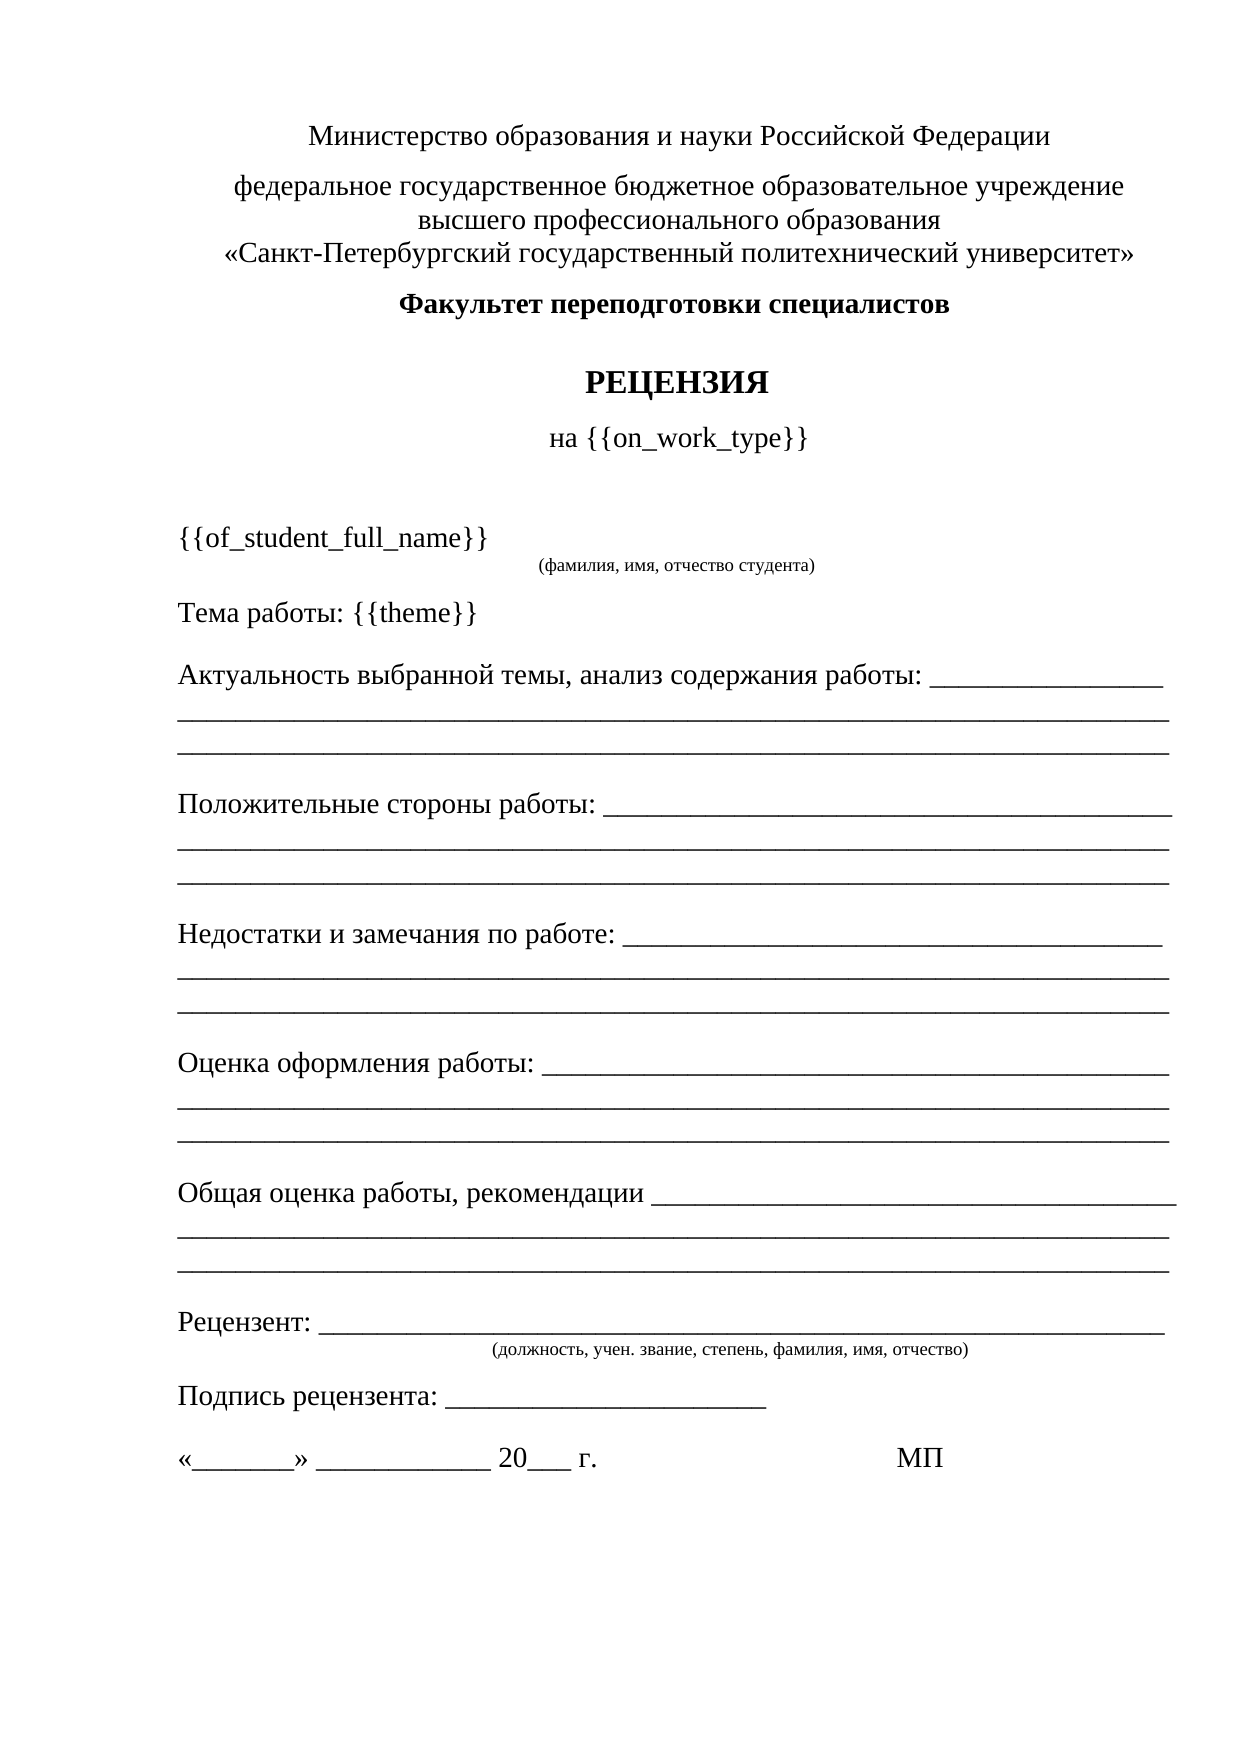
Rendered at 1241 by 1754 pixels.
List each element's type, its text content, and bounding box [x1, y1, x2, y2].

text {{of_student_full_name}} [177, 521, 1181, 554]
subtitle «_______» ____________ 20___ г. МП [177, 1441, 1177, 1474]
subtitle Оценка оформления работы: ___________________________________________ [177, 1045, 1177, 1079]
text «Санкт-Петербургский государственный политехнический университет» [177, 236, 1181, 269]
subtitle ________________________________________________________________________________________________________________________________________ [177, 949, 1177, 1017]
subtitle высшего профессионального образования [177, 202, 1181, 236]
subtitle Тема работы: {{theme}} [177, 595, 1177, 628]
subtitle Министерство образования и науки Российской Федерации [177, 118, 1181, 152]
text на {{on_work_type}} [177, 420, 1181, 453]
subtitle ________________________________________________________________________________________________________________________________________ [177, 820, 1177, 887]
subtitle Рецензент: __________________________________________________________ [177, 1304, 1177, 1338]
subtitle (должность, учен. звание, степень, фамилия, имя, отчество) [177, 1338, 1176, 1359]
subtitle Актуальность выбранной темы, анализ содержания работы: ________________ [177, 657, 1177, 691]
subtitle Недостатки и замечания по работе: _____________________________________ [177, 916, 1177, 949]
subtitle федеральное государственное бюджетное образовательное учреждение [177, 168, 1181, 202]
subtitle Подпись рецензента: ______________________ [177, 1378, 1177, 1412]
subtitle Факультет переподготовки специалистов [177, 286, 1181, 319]
subtitle ________________________________________________________________________________________________________________________________________ [177, 691, 1177, 758]
subtitle Положительные стороны работы: _______________________________________ [177, 787, 1177, 820]
subtitle Общая оценка работы, рекомендации ____________________________________ [177, 1175, 1177, 1208]
subtitle ________________________________________________________________________________________________________________________________________ [177, 1208, 1177, 1275]
subtitle ________________________________________________________________________________________________________________________________________ [177, 1079, 1177, 1146]
subtitle Рецензия [177, 362, 1177, 401]
subtitle (фамилия, имя, отчество студента) [177, 554, 1177, 576]
